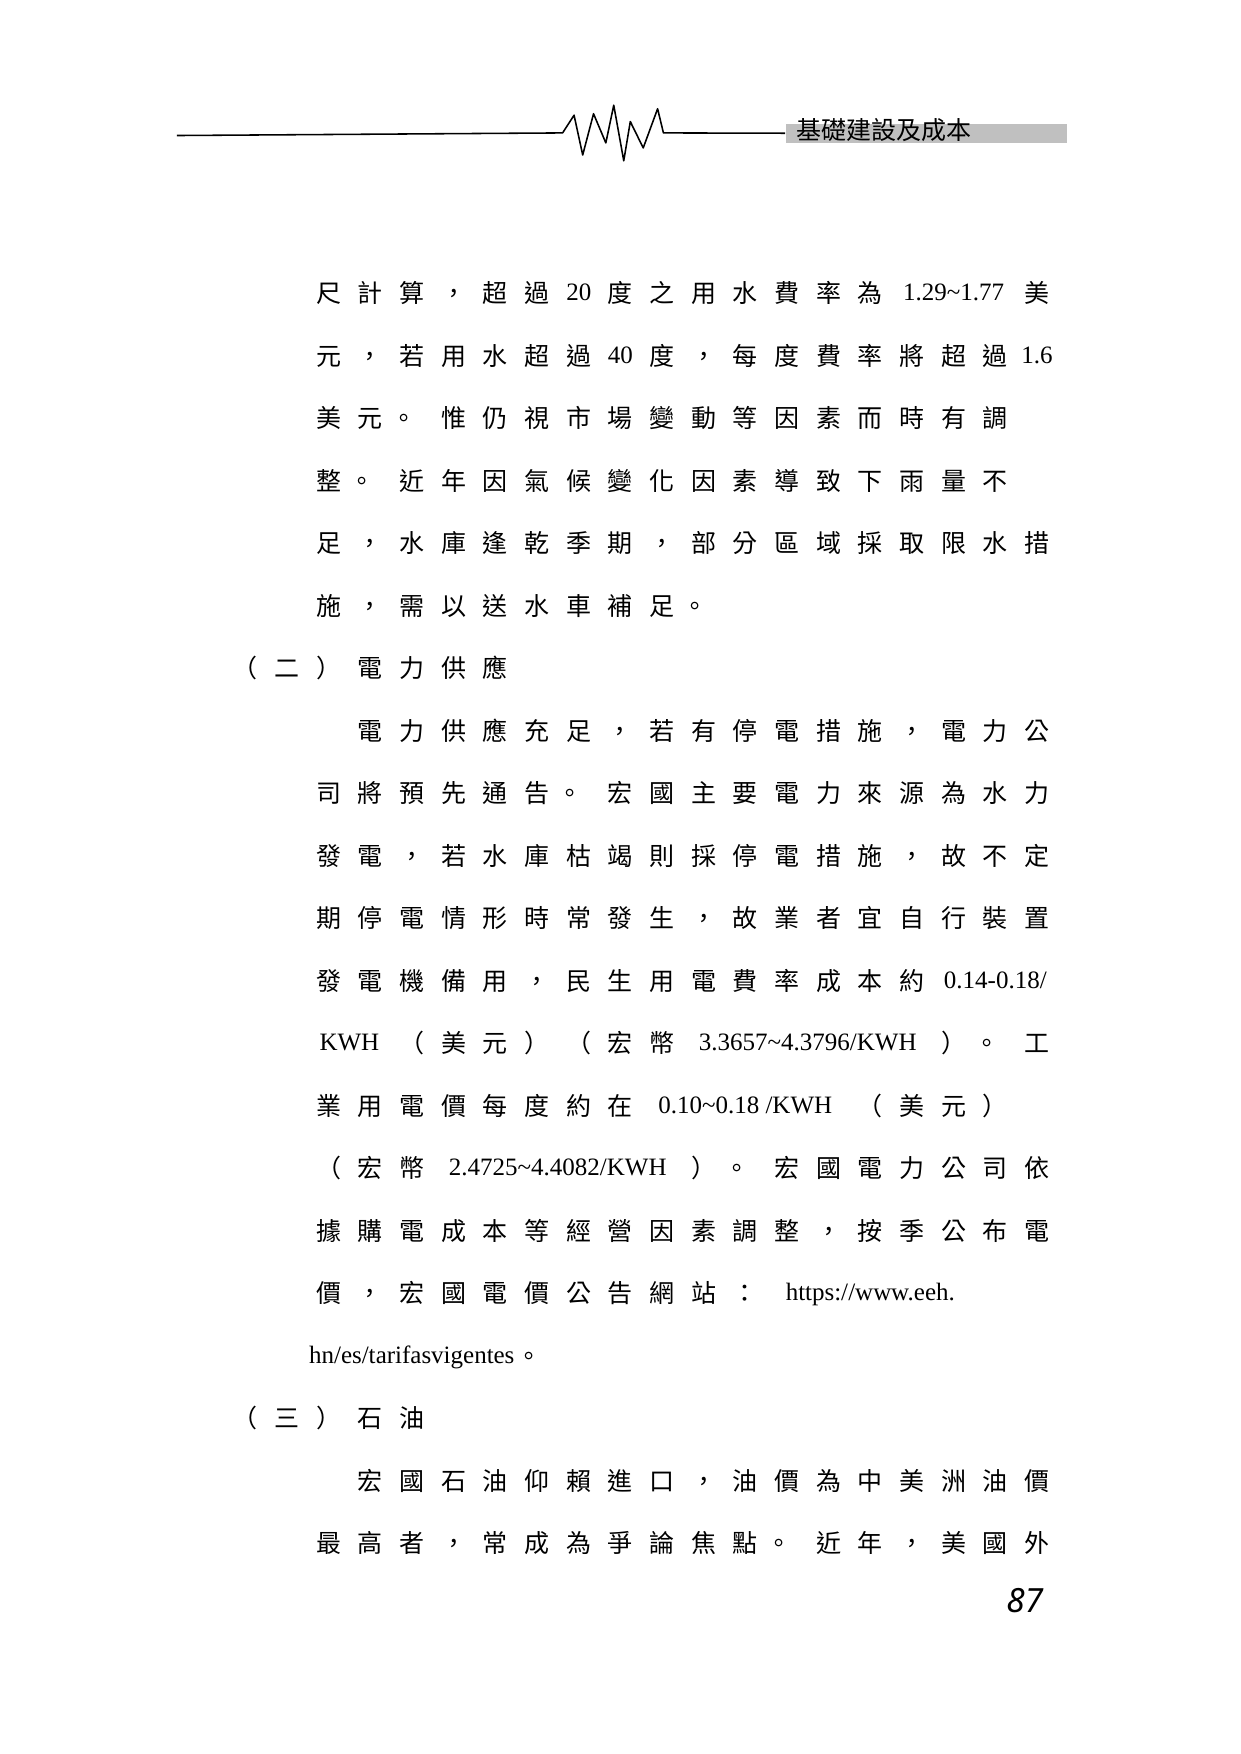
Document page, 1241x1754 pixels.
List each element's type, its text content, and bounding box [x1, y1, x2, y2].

text （二）電力供應 [207, 625, 1058, 688]
text 電力供應充足，若有停電措施，電力公司將預先通告。宏國主要電力來源為水力發電，若水庫枯竭則採停電措施，故不定期停電情形時常發生，故業者宜自行裝置發電機備用，民生用電費率成本約0.14-0.18/KWH（美元）（宏幣3.3657~4.3796/KWH）。工業用電價每度約在0.10~0.18 /KWH（美元）（宏幣2.4725~4.4082/KWH）。宏國電力公司依據購電成本等經營因素調整，按季公布電價，宏國電價公告網站：https://www.eeh. hn/es/tarifasvigentes。 [281, 688, 1058, 1375]
text （三）石油 [207, 1375, 1058, 1438]
text 尺計算，超過20度之用水費率為1.29~1.77美元，若用水超過40度，每度費率將超過1.6美元。惟仍視市場變動等因素而時有調整。近年因氣候變化因素導致下雨量不足，水庫逢乾季期，部分區域採取限水措施，需以送水車補足。 [281, 250, 1058, 625]
text 宏國石油仰賴進口，油價為中美洲油價最高者，常成為爭論焦點。近年，美國外 [281, 1438, 1058, 1563]
